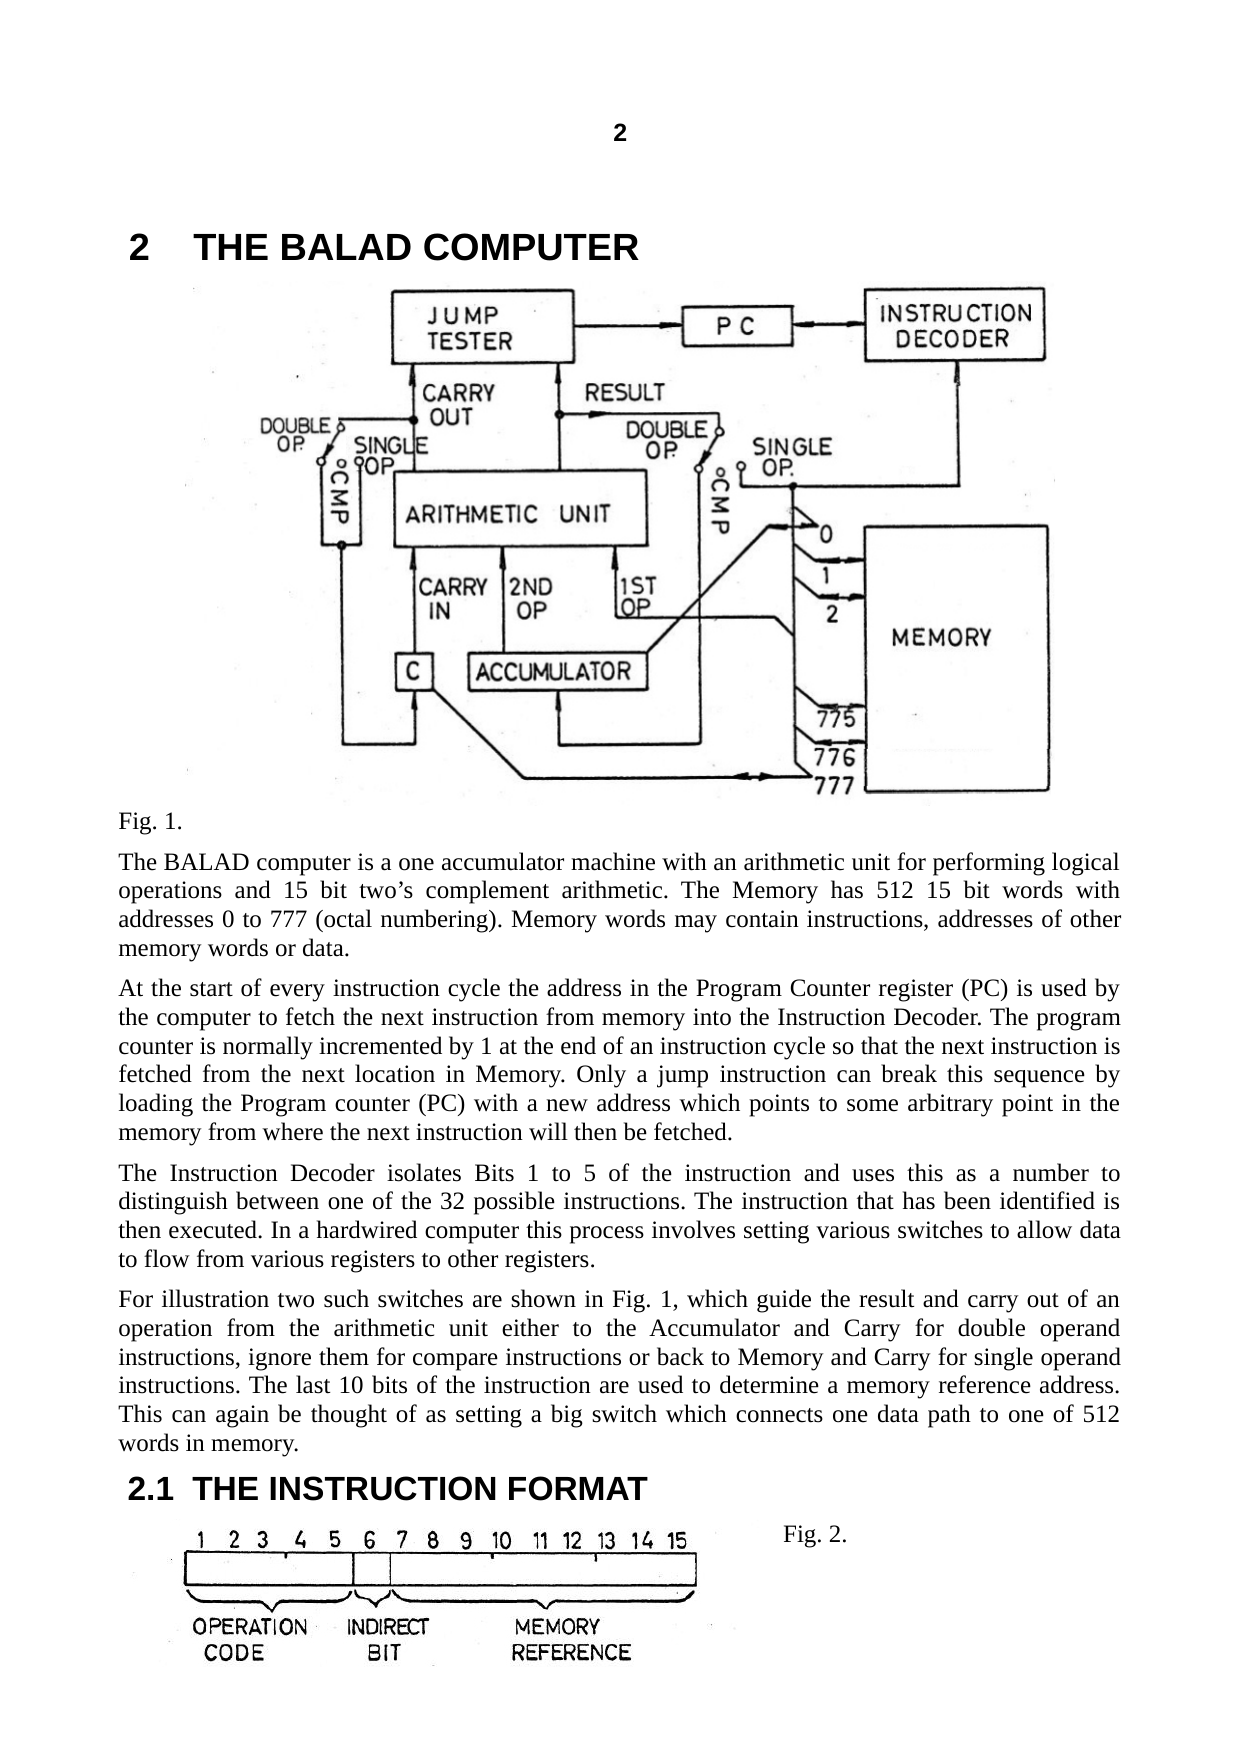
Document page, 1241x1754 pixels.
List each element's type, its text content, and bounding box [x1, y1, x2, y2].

subtitle THE BALAD COMPUTER [118, 225, 1122, 268]
text For illustration two such switches are shown in Fig. 1, which guide the result and carry out of an operation from the arithmetic unit either to the Accumulator and Carry for double operand instructions, ignore them for compare instructions or back to Memory and Carry for single operand instructions. The last 10 bits of the instruction are used to determine a memory reference address. This can again be thought of as setting a big switch which connects one data path to one of 512 words in memory. [118, 1284, 1122, 1457]
text The BALAD computer is a one accumulator machine with an arithmetic unit for performing logical operations and 15 bit two’s complement arithmetic. The Memory has 512 15 bit words with addresses 0 to 777 (octal numbering). Memory words may contain instructions, addresses of other memory words or data. [118, 847, 1122, 962]
text At the start of every instruction cycle the address in the Program Counter register (PC) is used by the computer to fetch the next instruction from memory into the Instruction Decoder. The program counter is normally incremented by 1 at the end of an instruction cycle so that the next instruction is fetched from the next location in Memory. Only a jump instruction can break this sequence by loading the Program counter (PC) with a new address which points to some arbitrary point in the memory from where the next instruction will then be fetched. [118, 973, 1122, 1146]
text Fig. 1. [118, 806, 1122, 835]
subtitle THE INSTRUCTION FORMAT [118, 1469, 1122, 1507]
picture [116, 1519, 769, 1667]
picture [185, 281, 1055, 806]
text Fig. 2. [769, 1519, 1122, 1548]
text The Instruction Decoder isolates Bits 1 to 5 of the instruction and uses this as a number to distinguish between one of the 32 possible instructions. The instruction that has been identified is then executed. In a hardwired computer this process involves setting various switches to allow data to flow from various registers to other registers. [118, 1158, 1122, 1273]
